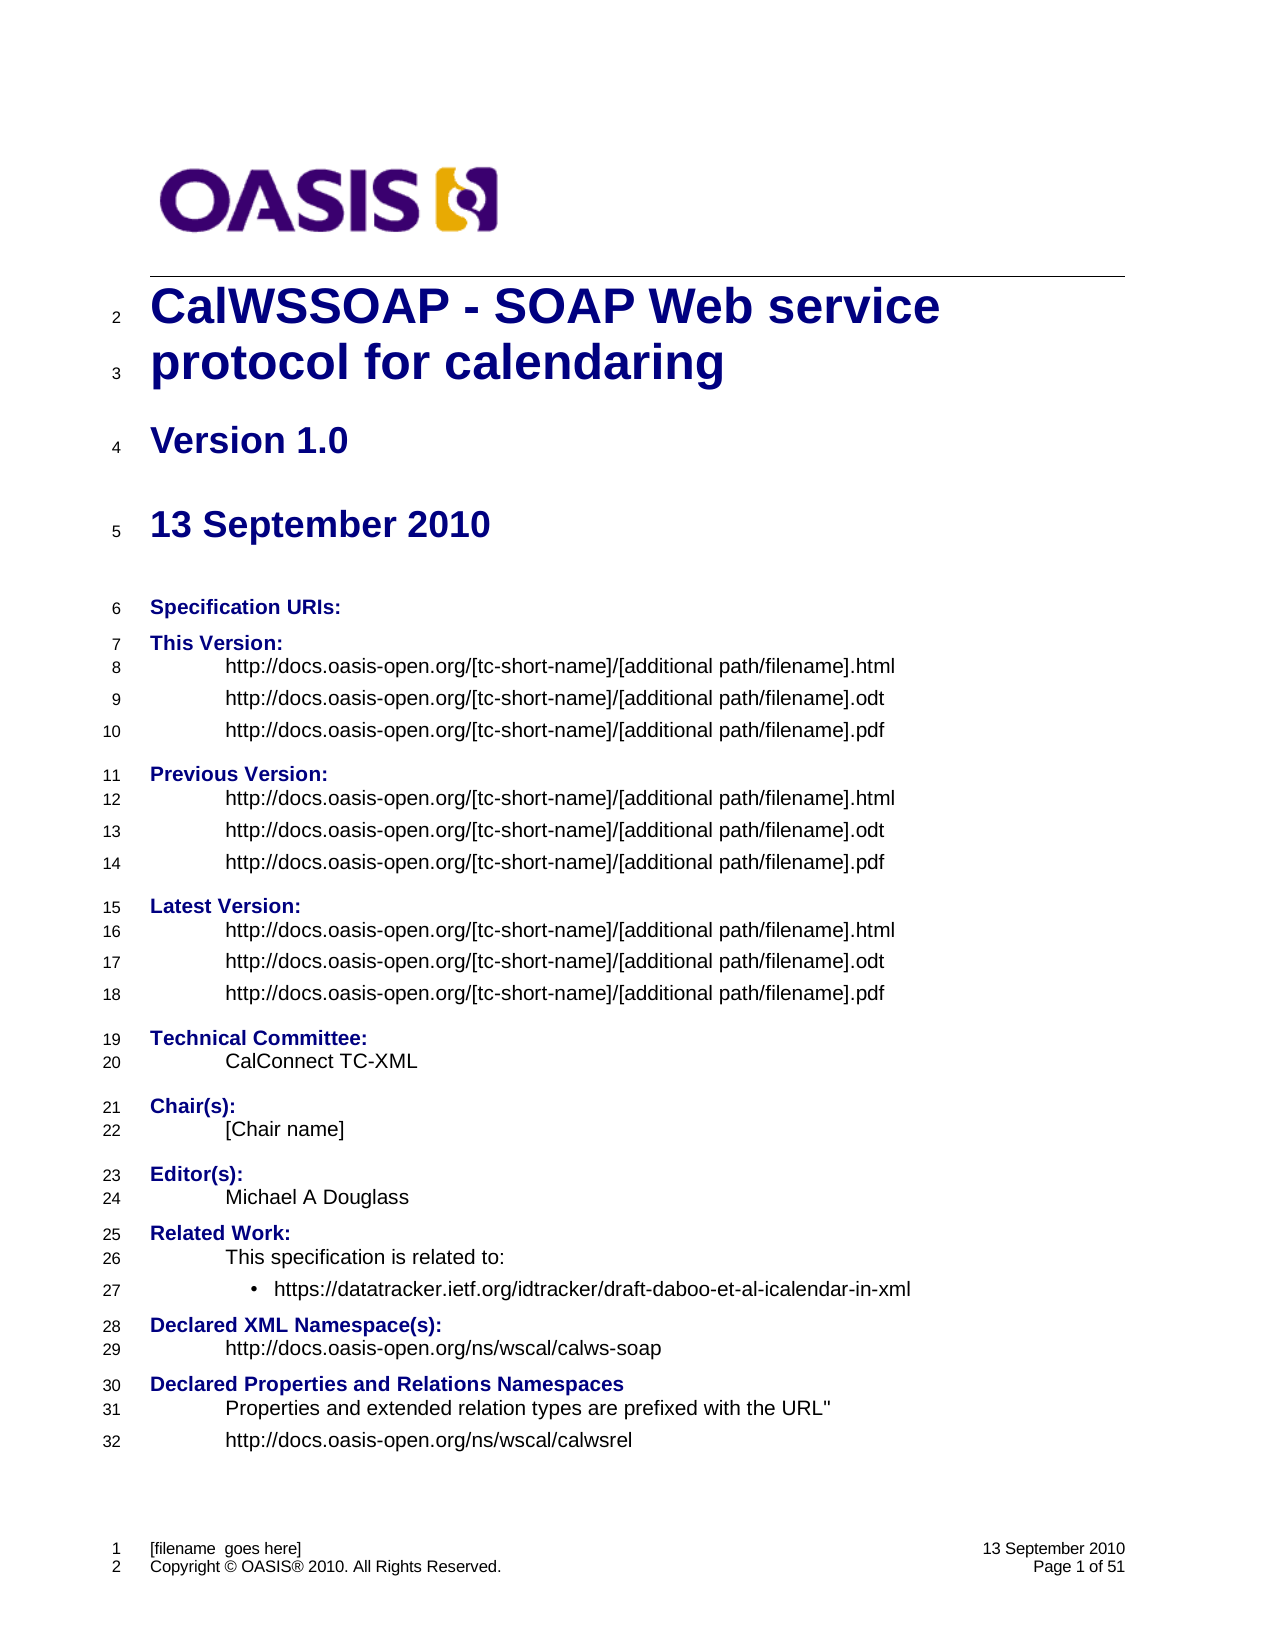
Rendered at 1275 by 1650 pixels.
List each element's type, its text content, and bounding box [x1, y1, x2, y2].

title Specification URIs: [150, 595, 1125, 619]
title http://docs.oasis-open.org/[tc-short-name]/[additional path/filename].html [225, 655, 1125, 678]
title Related Work: [150, 1222, 1125, 1245]
title http://docs.oasis-open.org/[tc-short-name]/[additional path/filename].odt [225, 950, 1125, 973]
text http://docs.oasis-open.org/ns/wscal/calwsrel [225, 1428, 1125, 1452]
title Latest Version: [150, 894, 1125, 918]
title CalConnect TC-XML [225, 1050, 1125, 1073]
subtitle 13 September 2010 [150, 503, 1125, 545]
title This Version: [150, 631, 1125, 655]
title Chair(s): [150, 1094, 1125, 1118]
title http://docs.oasis-open.org/[tc-short-name]/[additional path/filename].odt [225, 818, 1125, 842]
title This specification is related to: [225, 1245, 1125, 1269]
title Declared Properties and Relations Namespaces [150, 1373, 1125, 1396]
title http://docs.oasis-open.org/[tc-short-name]/[additional path/filename].html [225, 786, 1125, 810]
title [Chair name] [225, 1118, 1125, 1141]
title Technical Committee: [150, 1026, 1125, 1050]
title CalWSSOAP - SOAP Web service protocol for calendaring [150, 277, 1125, 390]
list https://datatracker.ietf.org/idtracker/draft-daboo-et-al-icalendar-in-xml [221, 1277, 1125, 1301]
picture [150, 150, 512, 245]
text http://docs.oasis-open.org/ns/wscal/calws-soap [225, 1337, 1125, 1360]
title http://docs.oasis-open.org/[tc-short-name]/[additional path/filename].pdf [225, 718, 1125, 742]
title http://docs.oasis-open.org/[tc-short-name]/[additional path/filename].pdf [225, 850, 1125, 874]
subtitle Version 1.0 [150, 419, 1125, 461]
text Michael A Douglass [225, 1186, 1125, 1209]
title Properties and extended relation types are prefixed with the URL" [225, 1396, 1125, 1420]
title http://docs.oasis-open.org/[tc-short-name]/[additional path/filename].odt [225, 687, 1125, 710]
title Previous Version: [150, 763, 1125, 786]
title http://docs.oasis-open.org/[tc-short-name]/[additional path/filename].pdf [225, 982, 1125, 1005]
title http://docs.oasis-open.org/[tc-short-name]/[additional path/filename].html [225, 918, 1125, 942]
title Declared XML Namespace(s): [150, 1313, 1125, 1337]
title Editor(s): [150, 1162, 1125, 1186]
